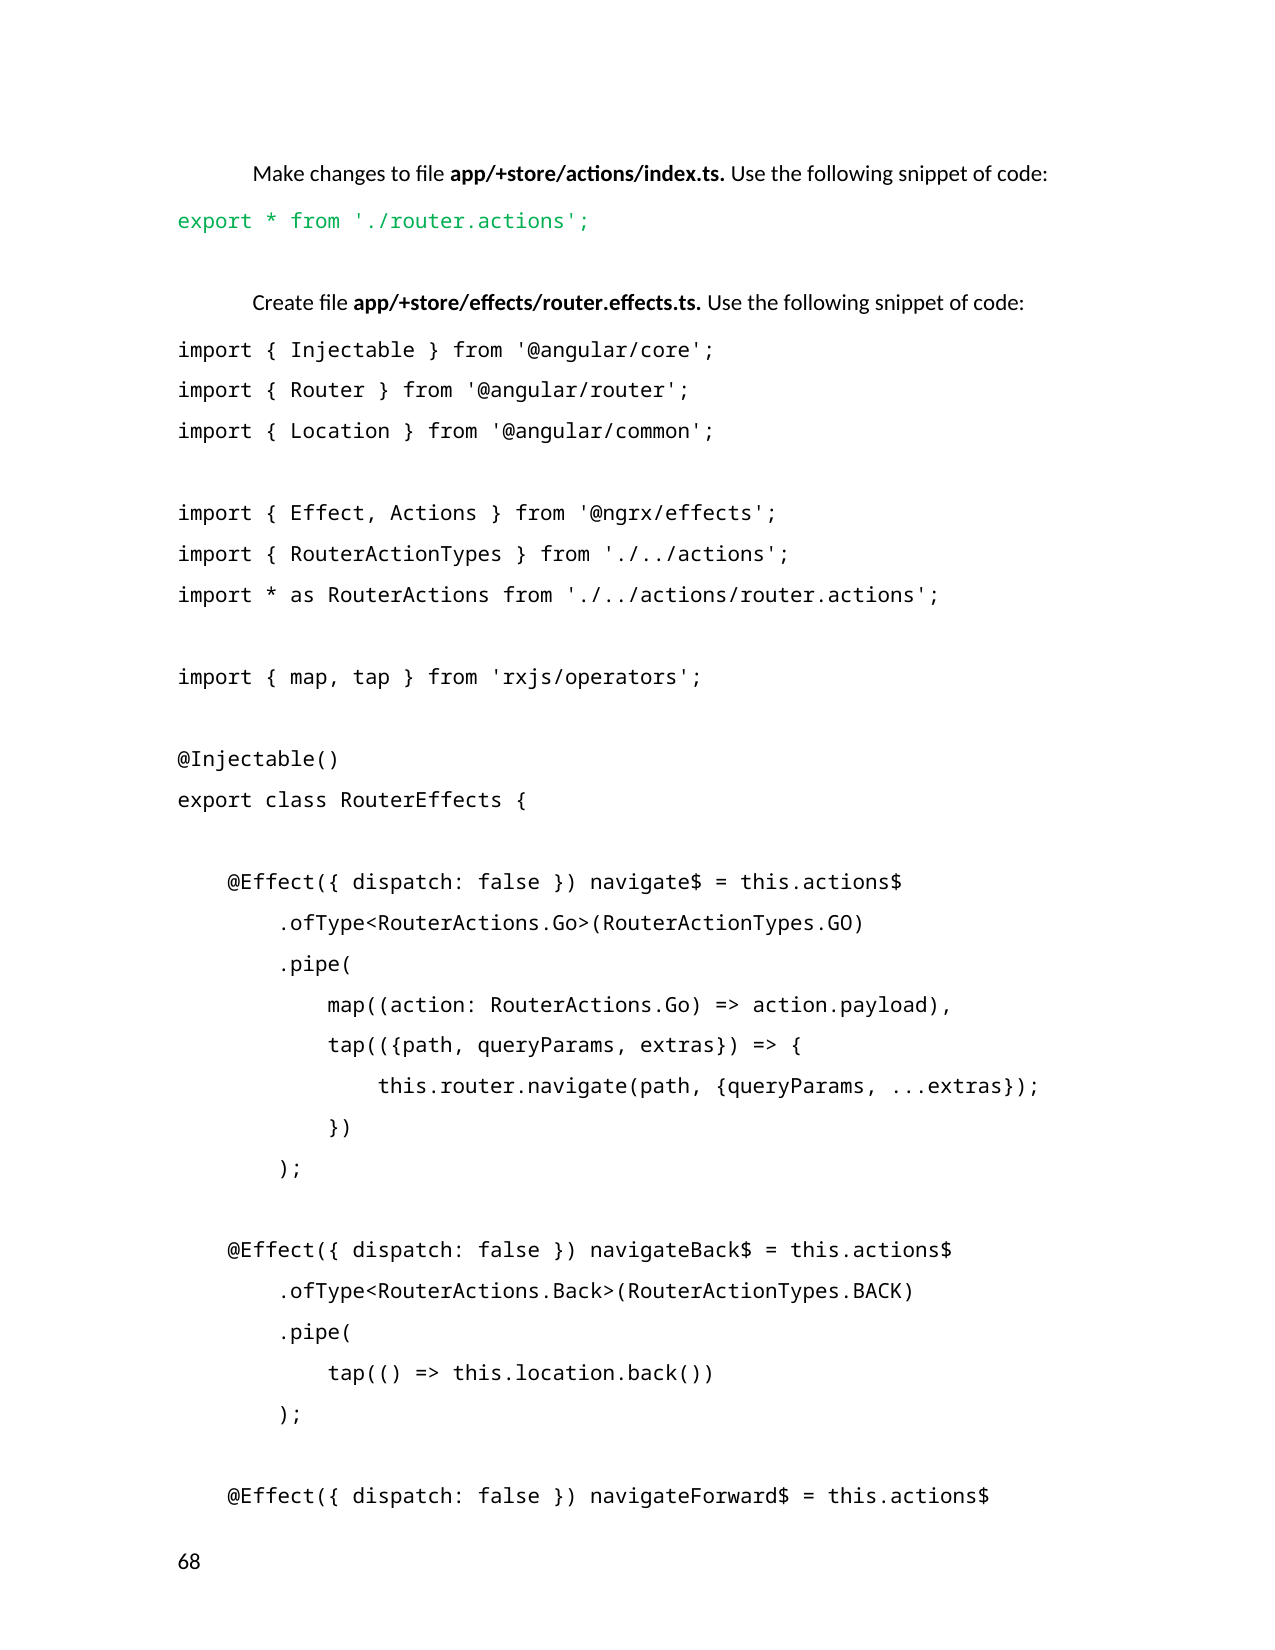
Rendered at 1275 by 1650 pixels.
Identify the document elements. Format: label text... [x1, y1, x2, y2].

text import { Effect, Actions } from '@ngrx/effects'; [177, 498, 1186, 527]
text .ofType<RouterActions.Back>(RouterActionTypes.BACK) [177, 1276, 1186, 1305]
text }) [177, 1112, 1186, 1141]
text ); [177, 1153, 1186, 1182]
text @Effect({ dispatch: false }) navigateBack$ = this.actions$ [177, 1235, 1186, 1264]
text import { Injectable } from '@angular/core'; [177, 335, 1186, 363]
text map((action: RouterActions.Go) => action.payload), [177, 990, 1186, 1018]
text export class RouterEffects { [177, 785, 1186, 813]
text @Effect({ dispatch: false }) navigateForward$ = this.actions$ [177, 1481, 1186, 1509]
text tap(({path, queryParams, extras}) => { [177, 1031, 1186, 1059]
text ); [177, 1399, 1186, 1427]
text this.router.navigate(path, {queryParams, ...extras}); [177, 1072, 1186, 1100]
list Create file app/+store/effects/router.effects.ts. Use the following snippet of code: [252, 288, 1186, 316]
text .pipe( [177, 1317, 1186, 1346]
list Make changes to file app/+store/actions/index.ts. Use the following snippet of code: [252, 159, 1186, 187]
text import { Router } from '@angular/router'; [177, 376, 1186, 404]
text import { Location } from '@angular/common'; [177, 417, 1186, 445]
text import { map, tap } from 'rxjs/operators'; [177, 662, 1186, 691]
text @Effect({ dispatch: false }) navigate$ = this.actions$ [177, 867, 1186, 895]
text @Injectable() [177, 744, 1186, 772]
text .pipe( [177, 949, 1186, 977]
text import { RouterActionTypes } from './../actions'; [177, 539, 1186, 568]
text .ofType<RouterActions.Go>(RouterActionTypes.GO) [177, 908, 1186, 936]
text export * from './router.actions'; [177, 206, 1186, 234]
text import * as RouterActions from './../actions/router.actions'; [177, 580, 1186, 609]
text tap(() => this.location.back()) [177, 1358, 1186, 1387]
